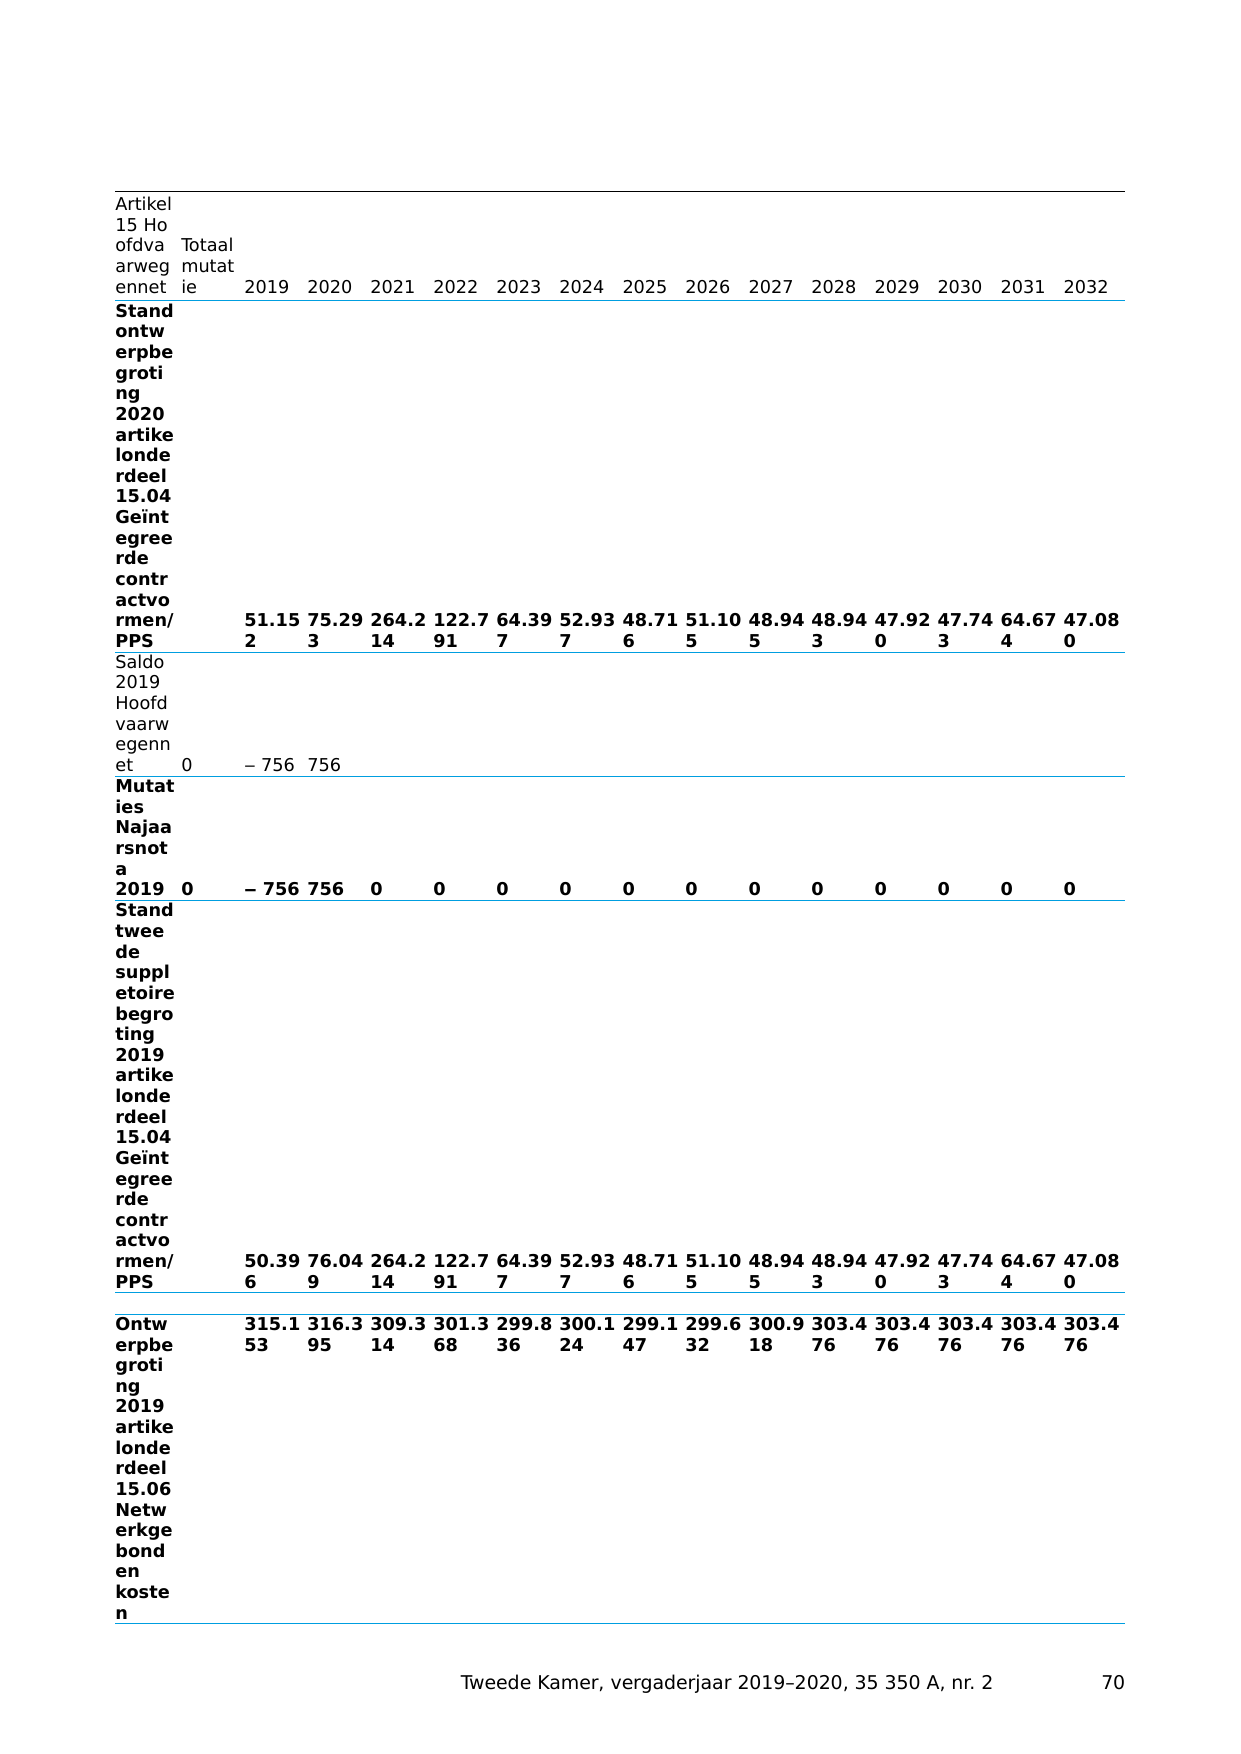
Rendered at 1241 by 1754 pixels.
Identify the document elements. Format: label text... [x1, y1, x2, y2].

table_cell 0 [682, 777, 745, 900]
table_cell [934, 1293, 997, 1313]
table_header 2025 [619, 192, 682, 300]
table_header 2024 [556, 192, 619, 300]
table_cell [682, 653, 745, 776]
table_header 2023 [493, 192, 556, 300]
table_cell 52.937 [556, 301, 619, 651]
table_cell [556, 1293, 619, 1313]
table_cell 48.945 [745, 901, 808, 1292]
table_header 2032 [1060, 192, 1125, 300]
table_cell 47.920 [871, 901, 934, 1292]
table_cell Stand ontwerpbegroting 2020 artikelonderdeel 15.04 Geïntegreerde contractvormen/PPS [115, 301, 178, 651]
table_cell 303.476 [871, 1315, 934, 1623]
table_cell 303.476 [998, 1315, 1060, 1623]
table_cell 264.214 [367, 901, 430, 1292]
table_cell 0 [808, 777, 871, 900]
table_cell 47.920 [871, 301, 934, 651]
table_cell 0 [998, 777, 1060, 900]
table_cell Saldo 2019 Hoofdvaarwegennet [115, 653, 178, 776]
table_cell 47.743 [934, 901, 997, 1292]
table_header 2028 [808, 192, 871, 300]
table_cell 299.632 [682, 1315, 745, 1623]
table_cell 75.293 [304, 301, 367, 651]
table_header 2029 [871, 192, 934, 300]
table_cell 0 [1060, 777, 1125, 900]
table_cell 47.080 [1060, 301, 1125, 651]
table_cell 303.476 [1060, 1315, 1125, 1623]
table_header 2021 [367, 192, 430, 300]
table_cell 301.368 [430, 1315, 493, 1623]
table_cell [367, 653, 430, 776]
table_cell [745, 1293, 808, 1313]
table_cell 300.918 [745, 1315, 808, 1623]
table_cell 76.049 [304, 901, 367, 1292]
table_cell [1060, 653, 1125, 776]
table_cell 303.476 [808, 1315, 871, 1623]
table_cell 64.674 [998, 301, 1060, 651]
table_cell 309.314 [367, 1315, 430, 1623]
table_cell 64.397 [493, 301, 556, 651]
table_cell [871, 653, 934, 776]
table_cell 0 [556, 777, 619, 900]
table_header 2020 [304, 192, 367, 300]
table_cell [745, 653, 808, 776]
table_cell 47.743 [934, 301, 997, 651]
table_cell [304, 1293, 367, 1313]
table_header 2031 [998, 192, 1060, 300]
table_header 2019 [241, 192, 304, 300]
table_cell 47.080 [1060, 901, 1125, 1292]
table_cell 300.124 [556, 1315, 619, 1623]
table_cell 0 [619, 777, 682, 900]
table_cell [115, 1293, 178, 1313]
table_cell [178, 901, 241, 1292]
table_cell 51.105 [682, 301, 745, 651]
table_cell 52.937 [556, 901, 619, 1292]
table_cell 48.943 [808, 301, 871, 651]
table_cell 0 [367, 777, 430, 900]
table_header 2030 [934, 192, 997, 300]
table_cell ‒ 756 [241, 653, 304, 776]
table_cell 0 [871, 777, 934, 900]
table_cell [493, 653, 556, 776]
table_cell [1060, 1293, 1125, 1313]
table_cell 316.395 [304, 1315, 367, 1623]
table_cell ‒ 756 [241, 777, 304, 900]
table_cell Ontwerpbegroting 2019 artikelonderdeel 15.06 Netwerkgebonden kosten [115, 1315, 178, 1623]
table_cell 64.397 [493, 901, 556, 1292]
table_cell 0 [493, 777, 556, 900]
table_header 2027 [745, 192, 808, 300]
table_cell 64.674 [998, 901, 1060, 1292]
table_cell [367, 1293, 430, 1313]
table_cell Mutaties Najaarsnota 2019 [115, 777, 178, 900]
table_cell 51.152 [241, 301, 304, 651]
table_cell [493, 1293, 556, 1313]
table_cell 122.791 [430, 901, 493, 1292]
table_cell [998, 1293, 1060, 1313]
table_cell 50.396 [241, 901, 304, 1292]
table_cell 48.943 [808, 901, 871, 1292]
table_cell 122.791 [430, 301, 493, 651]
table_cell 0 [745, 777, 808, 900]
table_cell [178, 1293, 241, 1313]
table_header Artikel 15 Hoofdvaarwegennet [115, 192, 178, 300]
table_cell [430, 1293, 493, 1313]
table_cell 756 [304, 777, 367, 900]
table_header 2026 [682, 192, 745, 300]
table_cell 299.836 [493, 1315, 556, 1623]
table_cell [619, 1293, 682, 1313]
table_cell [808, 653, 871, 776]
table_cell [682, 1293, 745, 1313]
table_cell 0 [178, 653, 241, 776]
table_cell 315.153 [241, 1315, 304, 1623]
table_cell [934, 653, 997, 776]
table_cell [556, 653, 619, 776]
table_header 2022 [430, 192, 493, 300]
table_cell [241, 1293, 304, 1313]
table_cell [808, 1293, 871, 1313]
table_cell 0 [178, 777, 241, 900]
table_cell [178, 301, 241, 651]
table_cell 48.945 [745, 301, 808, 651]
table_cell 264.214 [367, 301, 430, 651]
table_cell 48.716 [619, 901, 682, 1292]
table_cell 48.716 [619, 301, 682, 651]
table_cell 303.476 [934, 1315, 997, 1623]
table_cell 0 [430, 777, 493, 900]
table_cell 756 [304, 653, 367, 776]
table_cell [178, 1315, 241, 1623]
table_cell [871, 1293, 934, 1313]
table_cell 299.147 [619, 1315, 682, 1623]
table_cell [619, 653, 682, 776]
table_cell 51.105 [682, 901, 745, 1292]
table_header Totaal mutatie [178, 192, 241, 300]
table_cell [998, 653, 1060, 776]
table_cell 0 [934, 777, 997, 900]
table_cell [430, 653, 493, 776]
table_cell Stand tweede suppletoire begroting 2019 artikelonderdeel 15.04 Geïntegreerde contractvormen/PPS [115, 901, 178, 1292]
